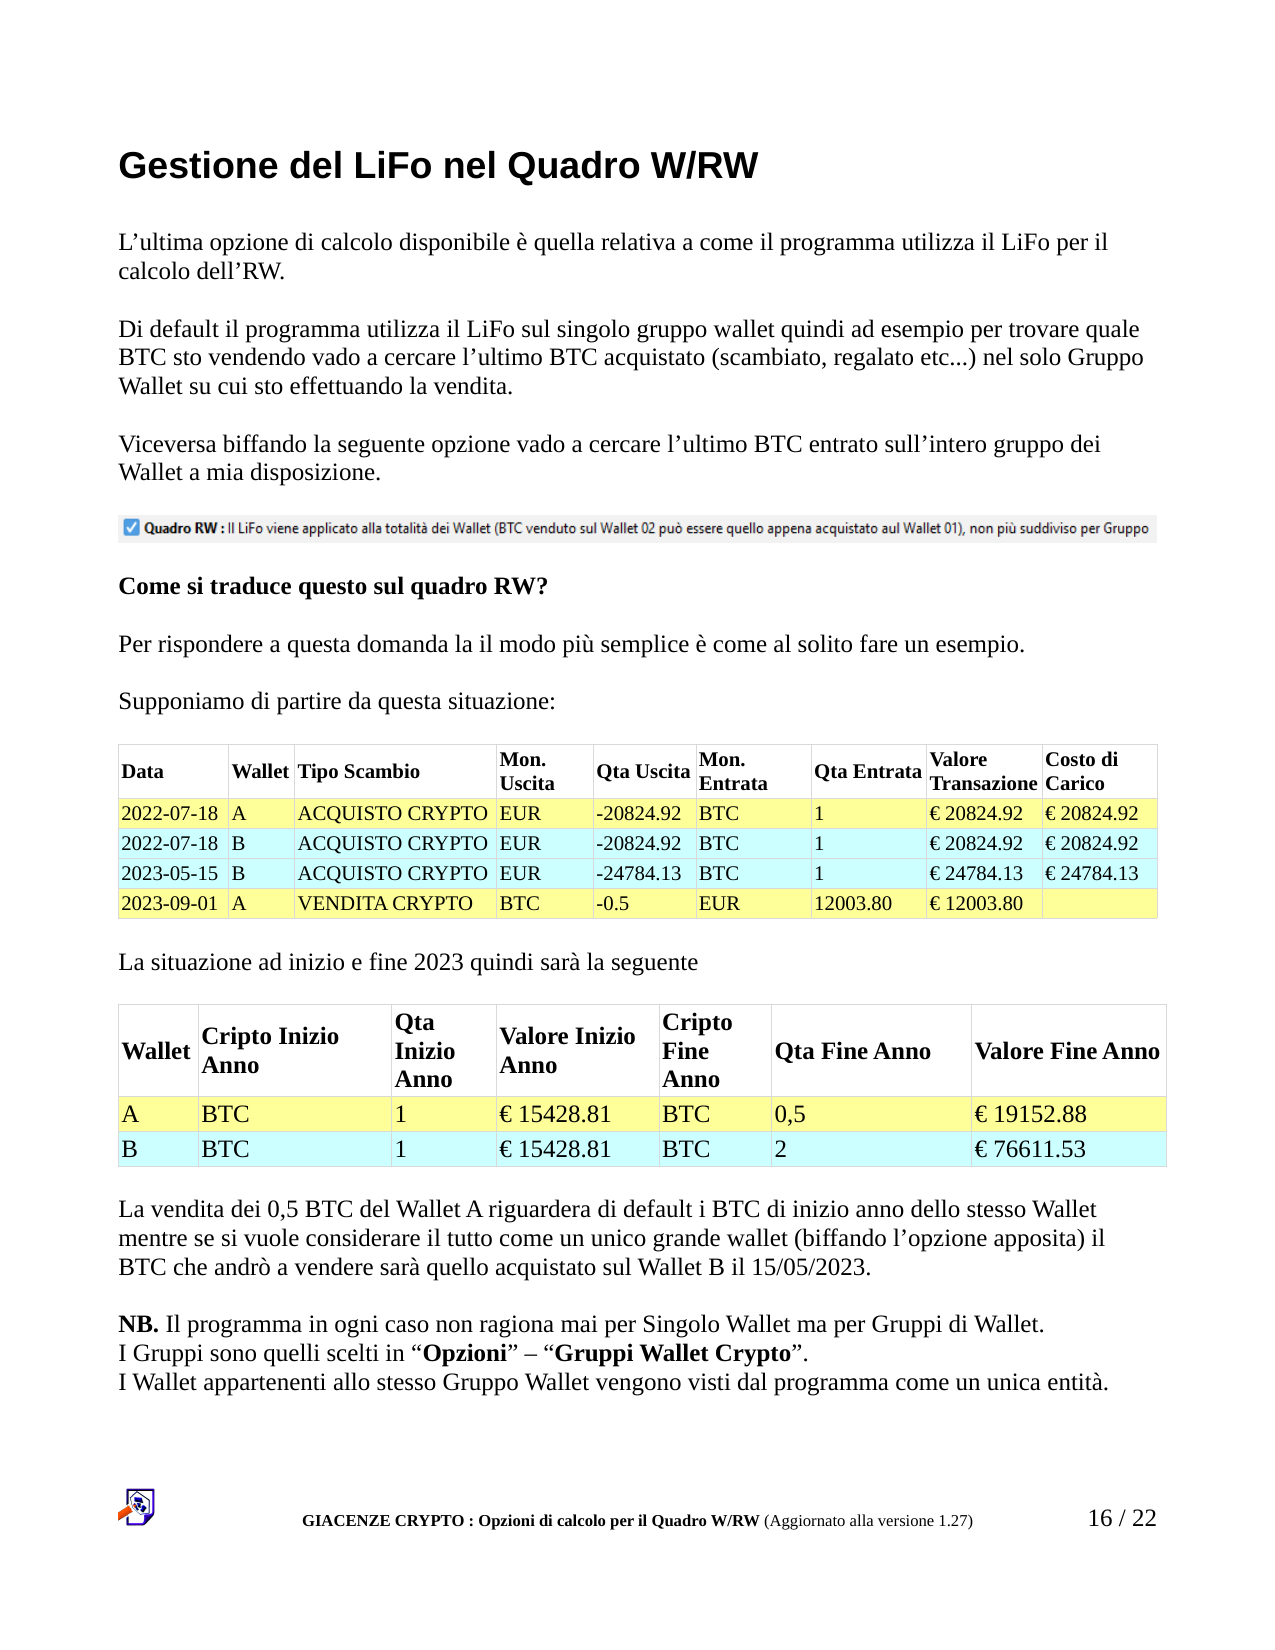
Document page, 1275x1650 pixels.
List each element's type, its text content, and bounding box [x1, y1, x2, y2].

table_cell € 24784.13 [1043, 859, 1157, 888]
table_cell ACQUISTO CRYPTO [295, 829, 496, 858]
table_cell 2023-09-01 [119, 889, 228, 918]
table_cell 1 [812, 799, 926, 828]
table_cell ACQUISTO CRYPTO [295, 799, 496, 828]
table_cell 1 [812, 829, 926, 858]
table_header Qta Inizio Anno [392, 1005, 496, 1096]
table_header Valore Fine Anno [972, 1005, 1166, 1096]
table_cell 1 [812, 859, 926, 888]
table_cell € 19152.88 [972, 1097, 1166, 1131]
table_header Wallet [229, 745, 294, 798]
table_cell 2 [772, 1132, 971, 1166]
table_cell € 24784.13 [927, 859, 1042, 888]
text La vendita dei 0,5 BTC del Wallet A riguardera di default i BTC di inizio anno dello stesso Wallet mentre se si vuole considerare il tutto come un unico grande wallet (biffando l’opzione apposita) il BTC che andrò a vendere sarà quello acquistato sul Wallet B il 15/05/2023. [118, 1194, 1157, 1281]
table_cell BTC [660, 1097, 771, 1131]
table_cell BTC [199, 1097, 391, 1131]
table_cell EUR [497, 799, 593, 828]
table_cell 2022-07-18 [119, 799, 228, 828]
table_header Qta Entrata [812, 745, 926, 798]
text Supponiamo di partire da questa situazione: [118, 686, 1157, 715]
table_cell EUR [497, 859, 593, 888]
text Viceversa biffando la seguente opzione vado a cercare l’ultimo BTC entrato sull’intero gruppo dei Wallet a mia disposizione. [118, 429, 1157, 486]
table_header Costo di Carico [1043, 745, 1157, 798]
table_header Qta Fine Anno [772, 1005, 971, 1096]
table_cell € 15428.81 [497, 1132, 659, 1166]
table_cell 12003.80 [812, 889, 926, 918]
table_cell [1043, 889, 1157, 918]
picture [118, 515, 1157, 543]
table_cell BTC [697, 829, 811, 858]
table_cell B [229, 829, 294, 858]
table_header Valore Inizio Anno [497, 1005, 659, 1096]
text I Gruppi sono quelli scelti in “Opzioni” – “Gruppi Wallet Crypto”. [118, 1338, 1157, 1367]
table_cell € 76611.53 [972, 1132, 1166, 1166]
table_cell BTC [199, 1132, 391, 1166]
table_header Valore Transazione [927, 745, 1042, 798]
table_cell € 20824.92 [927, 829, 1042, 858]
table_header Cripto Fine Anno [660, 1005, 771, 1096]
table_cell A [229, 799, 294, 828]
text L’ultima opzione di calcolo disponibile è quella relativa a come il programma utilizza il LiFo per il calcolo dell’RW. [118, 227, 1157, 285]
table_header Cripto Inizio Anno [199, 1005, 391, 1096]
table_cell € 20824.92 [927, 799, 1042, 828]
table_cell -0.5 [594, 889, 696, 918]
text I Wallet appartenenti allo stesso Gruppo Wallet vengono visti dal programma come un unica entità. [118, 1367, 1157, 1396]
table_cell BTC [697, 799, 811, 828]
table_cell 2022-07-18 [119, 829, 228, 858]
text La situazione ad inizio e fine 2023 quindi sarà la seguente [118, 947, 1157, 975]
text Per rispondere a questa domanda la il modo più semplice è come al solito fare un esempio. [118, 629, 1157, 657]
subtitle Gestione del LiFo nel Quadro W/RW [118, 143, 1157, 186]
table_cell € 20824.92 [1043, 799, 1157, 828]
table_cell 2023-05-15 [119, 859, 228, 888]
table_cell B [119, 1132, 198, 1166]
table_cell B [229, 859, 294, 888]
text NB. Il programma in ogni caso non ragiona mai per Singolo Wallet ma per Gruppi di Wallet. [118, 1309, 1157, 1338]
table_cell A [119, 1097, 198, 1131]
table_cell BTC [697, 859, 811, 888]
table_header Qta Uscita [594, 745, 696, 798]
table_cell 1 [392, 1132, 496, 1166]
table_cell -20824.92 [594, 799, 696, 828]
table_cell € 20824.92 [1043, 829, 1157, 858]
text Di default il programma utilizza il LiFo sul singolo gruppo wallet quindi ad esempio per trovare quale BTC sto vendendo vado a cercare l’ultimo BTC acquistato (scambiato, regalato etc...) nel solo Gruppo Wallet su cui sto effettuando la vendita. [118, 314, 1157, 400]
table_cell 1 [392, 1097, 496, 1131]
table_header Mon. Uscita [497, 745, 593, 798]
table_cell EUR [497, 829, 593, 858]
table_cell -24784.13 [594, 859, 696, 888]
table_cell BTC [497, 889, 593, 918]
text Come si traduce questo sul quadro RW? [118, 571, 1157, 600]
table_header Mon. Entrata [697, 745, 811, 798]
table_cell € 12003.80 [927, 889, 1042, 918]
table_cell A [229, 889, 294, 918]
table_cell -20824.92 [594, 829, 696, 858]
table_cell VENDITA CRYPTO [295, 889, 496, 918]
table_cell BTC [660, 1132, 771, 1166]
table_cell € 15428.81 [497, 1097, 659, 1131]
table_header Tipo Scambio [295, 745, 496, 798]
table_header Data [119, 745, 228, 798]
table_header Wallet [119, 1005, 198, 1096]
table_cell ACQUISTO CRYPTO [295, 859, 496, 888]
picture [118, 1488, 155, 1526]
table_cell EUR [697, 889, 811, 918]
table_cell 0,5 [772, 1097, 971, 1131]
